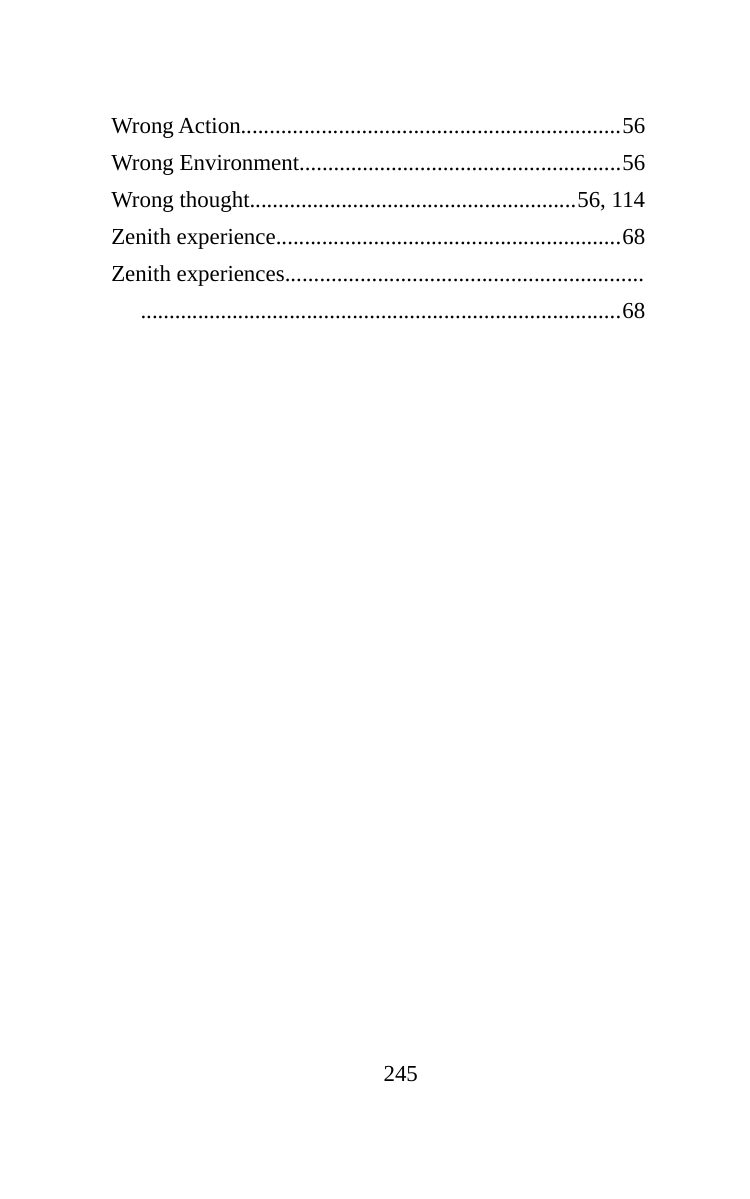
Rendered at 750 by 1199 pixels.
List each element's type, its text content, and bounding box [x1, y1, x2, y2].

text Wrong Environment 56 [111, 149, 645, 176]
text Wrong Action 56 [111, 112, 645, 139]
text Zenith experience 68 [111, 223, 645, 249]
text Zenith experiences [111, 260, 645, 286]
text Wrong thought 56, 114 [111, 186, 645, 213]
text 68 [141, 297, 645, 323]
